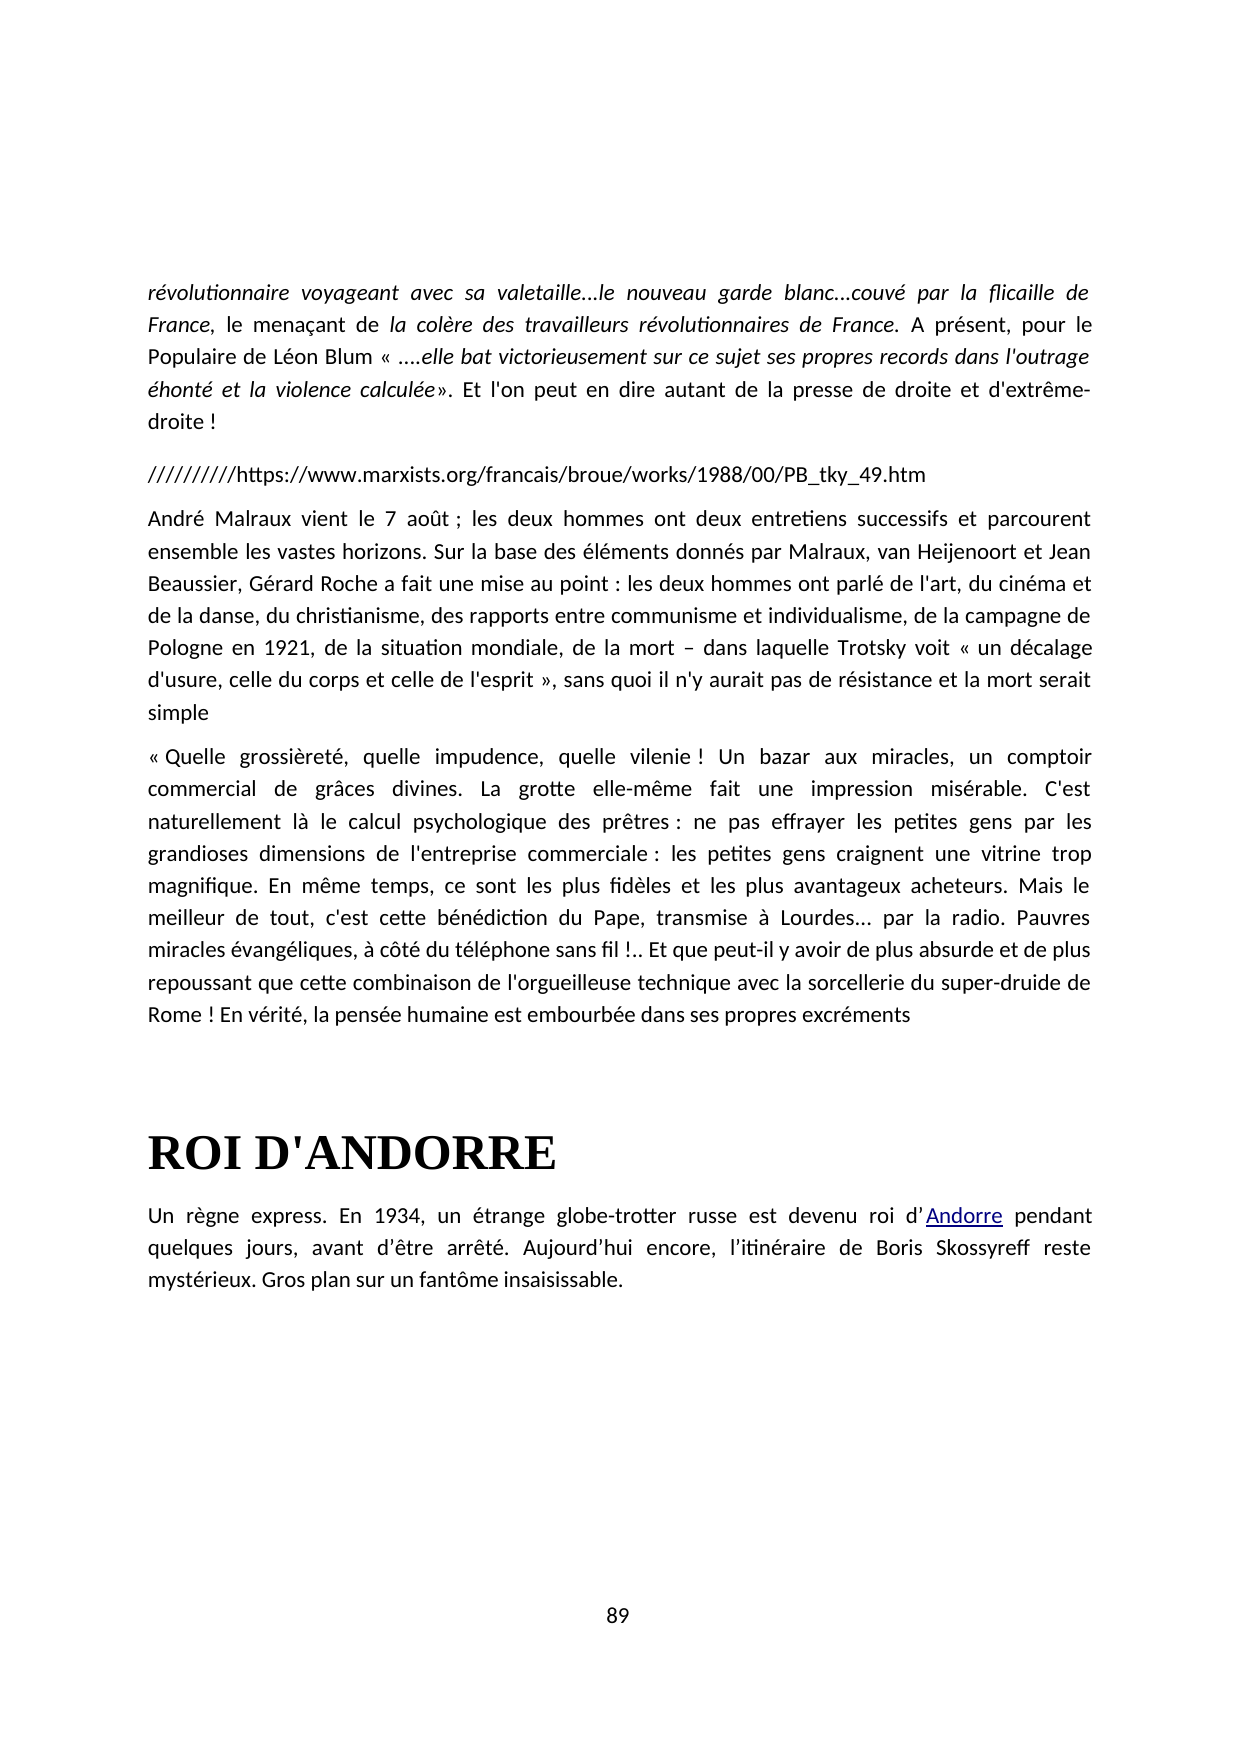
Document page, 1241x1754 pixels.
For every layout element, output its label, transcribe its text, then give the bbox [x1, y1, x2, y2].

text révolutionnaire voyageant avec sa valetaille...le nouveau garde blanc...couvé par la flicaille de France, le menaçant de la colère des travailleurs révolutionnaires de France. A présent, pour le Populaire de Léon Blum « ....elle bat victorieusement sur ce sujet ses propres records dans l'outrage éhonté et la violence calculée». Et l'on peut en dire autant de la presse de droite et d'extrême-droite ! [148, 278, 1092, 435]
text « Quelle grossièreté, quelle impudence, quelle vilenie ! Un bazar aux miracles, un comptoir commercial de grâces divines. La grotte elle-même fait une impression misérable. C'est naturellement là le calcul psychologique des prêtres : ne pas effrayer les petites gens par les grandioses dimensions de l'entreprise commerciale : les petites gens craignent une vitrine trop magnifique. En même temps, ce sont les plus fidèles et les plus avantageux acheteurs. Mais le meilleur de tout, c'est cette bénédiction du Pape, transmise à Lourdes... par la radio. Pauvres miracles évangéliques, à côté du téléphone sans fil !.. Et que peut-il y avoir de plus absurde et de plus repoussant que cette combinaison de l'orgueilleuse technique avec la sorcellerie du super-druide de Rome ! En vérité, la pensée humaine est embourbée dans ses propres excréments [148, 742, 1092, 1028]
text André Malraux vient le 7 août ; les deux hommes ont deux entretiens successifs et parcourent ensemble les vastes horizons. Sur la base des éléments donnés par Malraux, van Heijenoort et Jean Beaussier, Gérard Roche a fait une mise au point : les deux hommes ont parlé de l'art, du cinéma et de la danse, du christianisme, des rapports entre communisme et individualisme, de la campagne de Pologne en 1921, de la situation mondiale, de la mort – dans laquelle Trotsky voit « un décalage d'usure, celle du corps et celle de l'esprit », sans quoi il n'y aurait pas de résistance et la mort serait simple [148, 504, 1092, 726]
text //////////https://www.marxists.org/francais/broue/works/1988/00/PB_tky_49.htm [148, 460, 1092, 488]
subtitle ROI D'ANDORRE [148, 1123, 1092, 1180]
text Un règne express. En 1934, un étrange globe-trotter russe est devenu roi d’Andorre pendant quelques jours, avant d’être arrêté. Aujourd’hui encore, l’itinéraire de Boris Skossyreff reste mystérieux. Gros plan sur un fantôme insaisissable. [148, 1201, 1092, 1293]
